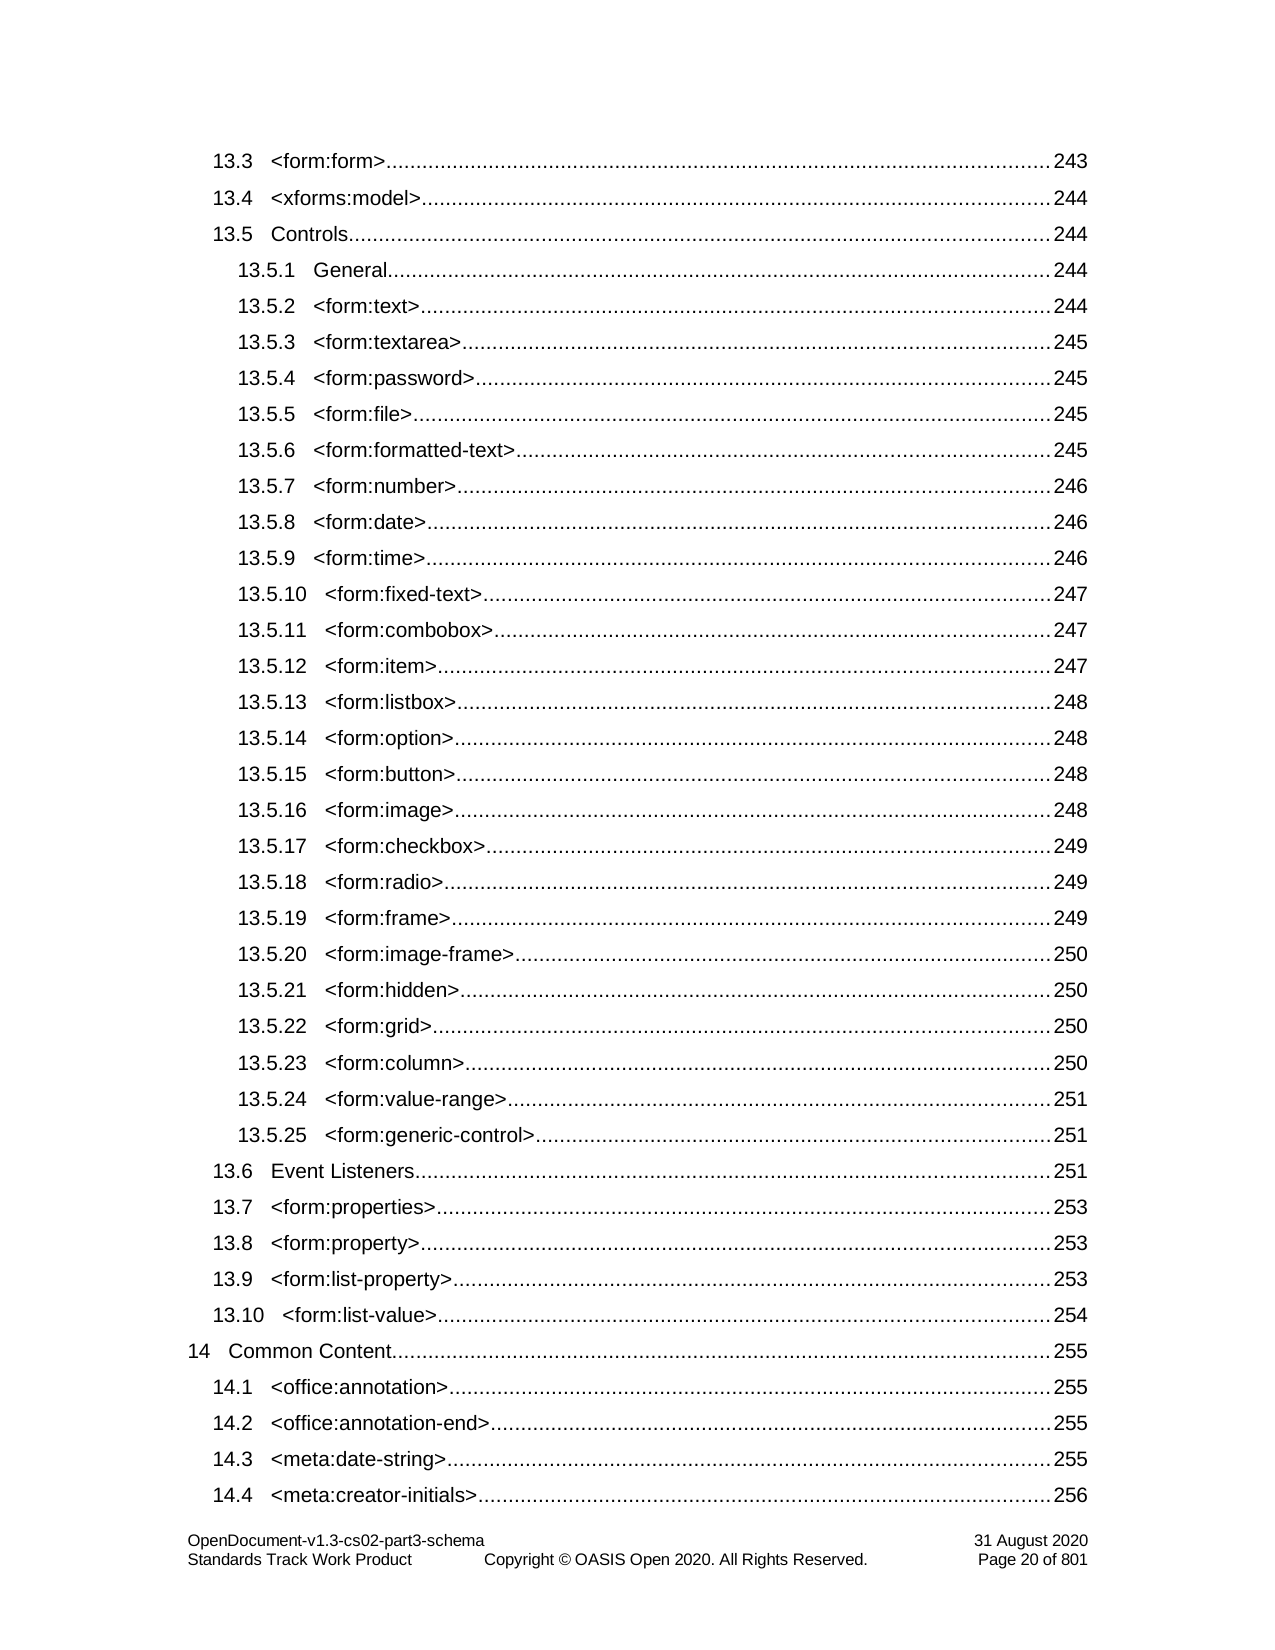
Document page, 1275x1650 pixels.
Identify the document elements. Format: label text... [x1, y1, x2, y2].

text 13.5.19 <form:frame> 249 [237, 907, 1088, 930]
text 13.5.14 <form:option> 248 [237, 727, 1088, 750]
text 13.5.4 <form:password> 245 [237, 366, 1088, 390]
text 13.3 <form:form> 243 [212, 150, 1088, 173]
text 13.5.12 <form:item> 247 [237, 654, 1088, 678]
text 13.5.9 <form:time> 246 [237, 546, 1088, 570]
text 13.8 <form:property> 253 [212, 1231, 1088, 1255]
text 13.5.18 <form:radio> 249 [237, 871, 1088, 894]
text 13.5.6 <form:formatted-text> 245 [237, 438, 1088, 462]
text 13.5.5 <form:file> 245 [237, 402, 1088, 426]
text 13.5.10 <form:fixed-text> 247 [237, 582, 1088, 606]
text 13.5.15 <form:button> 248 [237, 763, 1088, 786]
text 13.5.23 <form:column> 250 [237, 1051, 1088, 1074]
text 13.9 <form:list-property> 253 [212, 1267, 1088, 1291]
text 13.5.22 <form:grid> 250 [237, 1015, 1088, 1038]
text 13.5.2 <form:text> 244 [237, 294, 1088, 318]
text 13.7 <form:properties> 253 [212, 1195, 1088, 1219]
text 13.5.16 <form:image> 248 [237, 799, 1088, 822]
text 13.5.24 <form:value-range> 251 [237, 1087, 1088, 1111]
text 13.5.13 <form:listbox> 248 [237, 691, 1088, 714]
text 13.5.8 <form:date> 246 [237, 510, 1088, 534]
text 13.5.3 <form:textarea> 245 [237, 330, 1088, 354]
text 14 Common Content 255 [187, 1339, 1088, 1363]
text 14.1 <office:annotation> 255 [212, 1375, 1088, 1399]
text 13.5.7 <form:number> 246 [237, 474, 1088, 498]
text 13.5.17 <form:checkbox> 249 [237, 835, 1088, 858]
text 14.4 <meta:creator-initials> 256 [212, 1483, 1088, 1507]
text 13.5.11 <form:combobox> 247 [237, 618, 1088, 642]
text 14.3 <meta:date-string> 255 [212, 1447, 1088, 1471]
text 13.6 Event Listeners 251 [212, 1159, 1088, 1183]
text 13.4 <xforms:model> 244 [212, 186, 1088, 209]
text 13.5 Controls 244 [212, 222, 1088, 246]
text 13.5.20 <form:image-frame> 250 [237, 943, 1088, 966]
text 13.5.21 <form:hidden> 250 [237, 979, 1088, 1002]
text 13.5.1 General 244 [237, 258, 1088, 282]
text 13.10 <form:list-value> 254 [212, 1303, 1088, 1327]
text 14.2 <office:annotation-end> 255 [212, 1411, 1088, 1435]
text 13.5.25 <form:generic-control> 251 [237, 1123, 1088, 1147]
